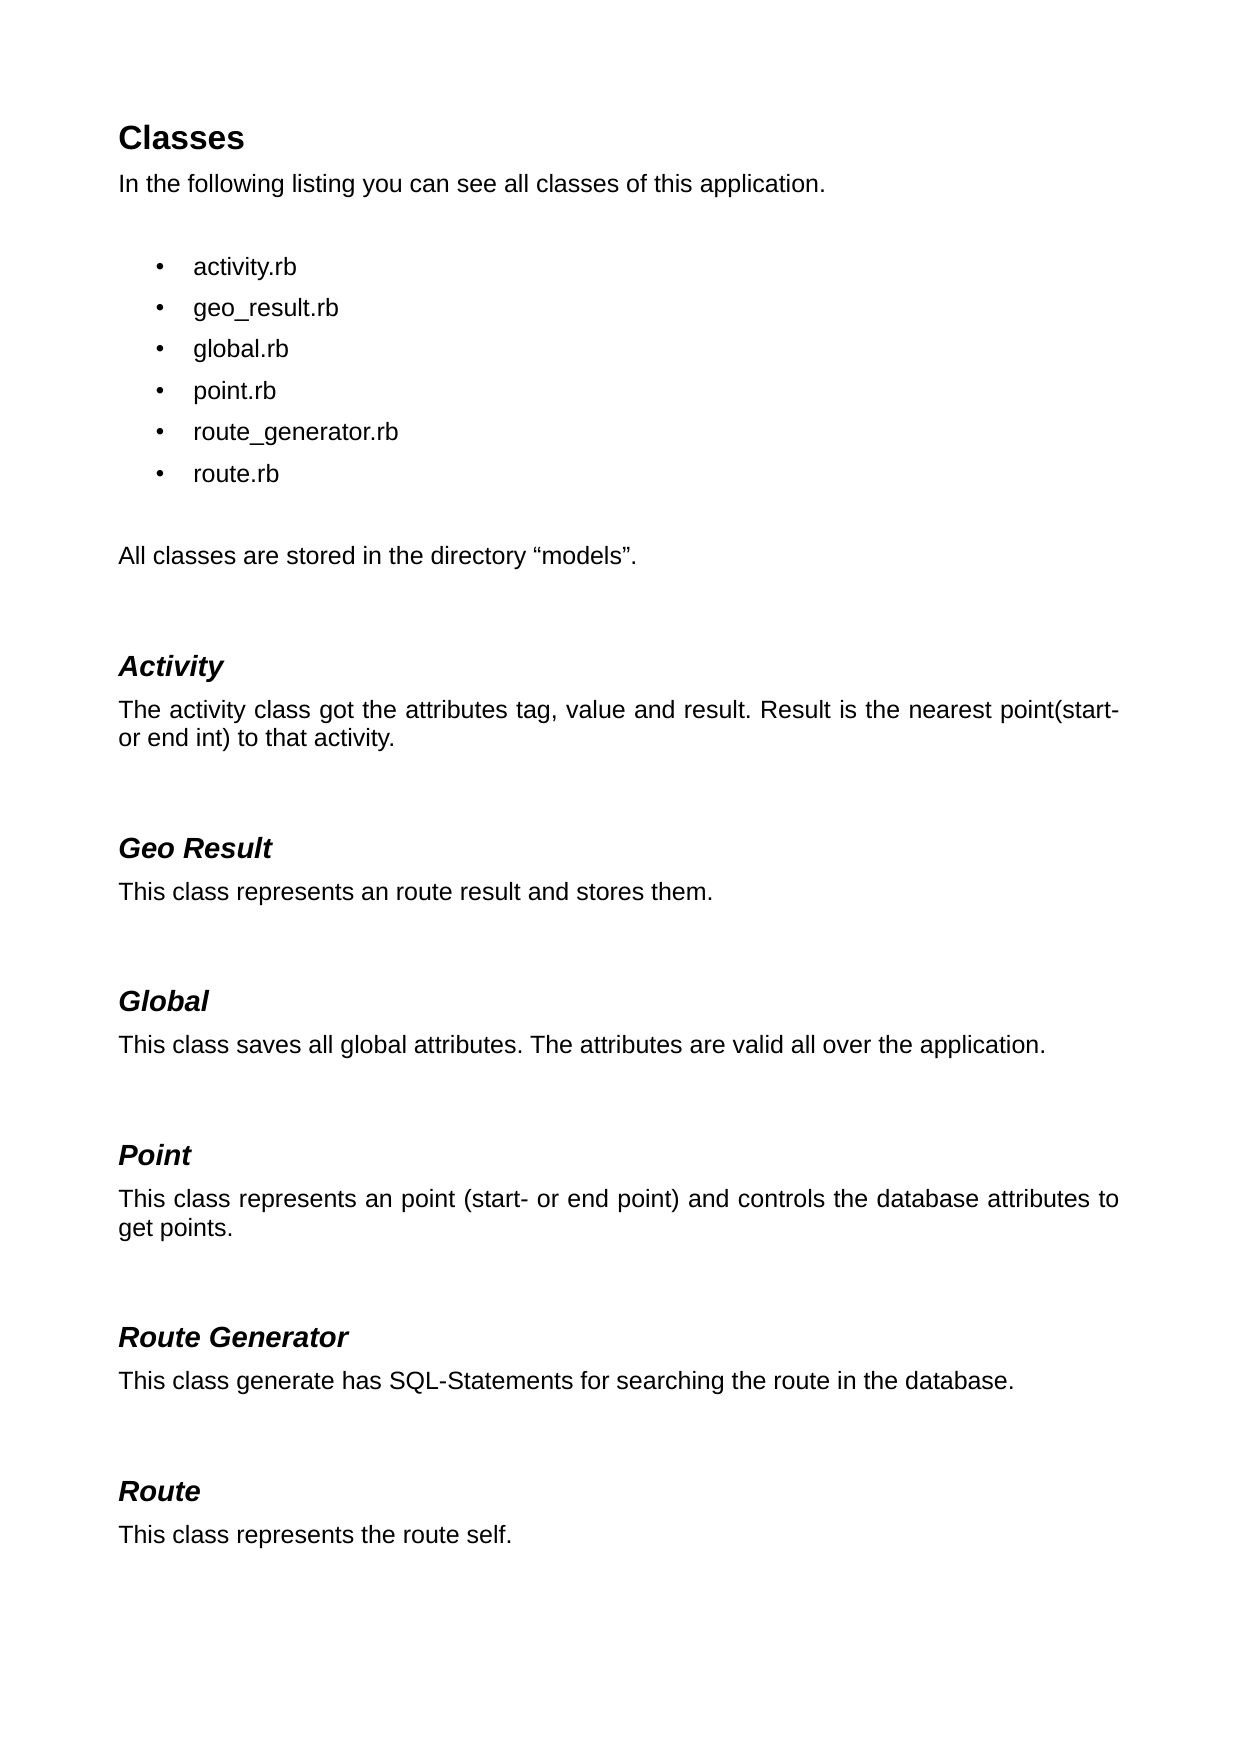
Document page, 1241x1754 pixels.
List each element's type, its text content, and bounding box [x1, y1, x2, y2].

list route.rb [156, 458, 1122, 487]
text All classes are stored in the directory “models”. [118, 541, 1122, 570]
subtitle Route [118, 1474, 1122, 1507]
text This class saves all global attributes. The attributes are valid all over the application. [118, 1031, 1122, 1059]
text This class represents an point (start- or end point) and controls the database attributes to get points. [118, 1184, 1122, 1242]
list geo_result.rb [156, 293, 1122, 322]
list route_generator.rb [156, 417, 1122, 446]
subtitle Geo Result [118, 831, 1122, 864]
text This class represents the route self. [118, 1520, 1122, 1549]
list activity.rb [156, 252, 1122, 281]
subtitle Point [118, 1138, 1122, 1172]
list point.rb [156, 376, 1122, 405]
subtitle Route Generator [118, 1320, 1122, 1354]
text This class represents an route result and stores them. [118, 877, 1122, 906]
list global.rb [156, 334, 1122, 363]
subtitle Classes [118, 118, 1122, 157]
text In the following listing you can see all classes of this application. [118, 169, 1122, 198]
subtitle Global [118, 984, 1122, 1018]
subtitle Activity [118, 649, 1122, 682]
text This class generate has SQL-Statements for searching the route in the database. [118, 1366, 1122, 1395]
text The activity class got the attributes tag, value and result. Result is the nearest point(start- or end int) to that activity. [118, 695, 1122, 752]
